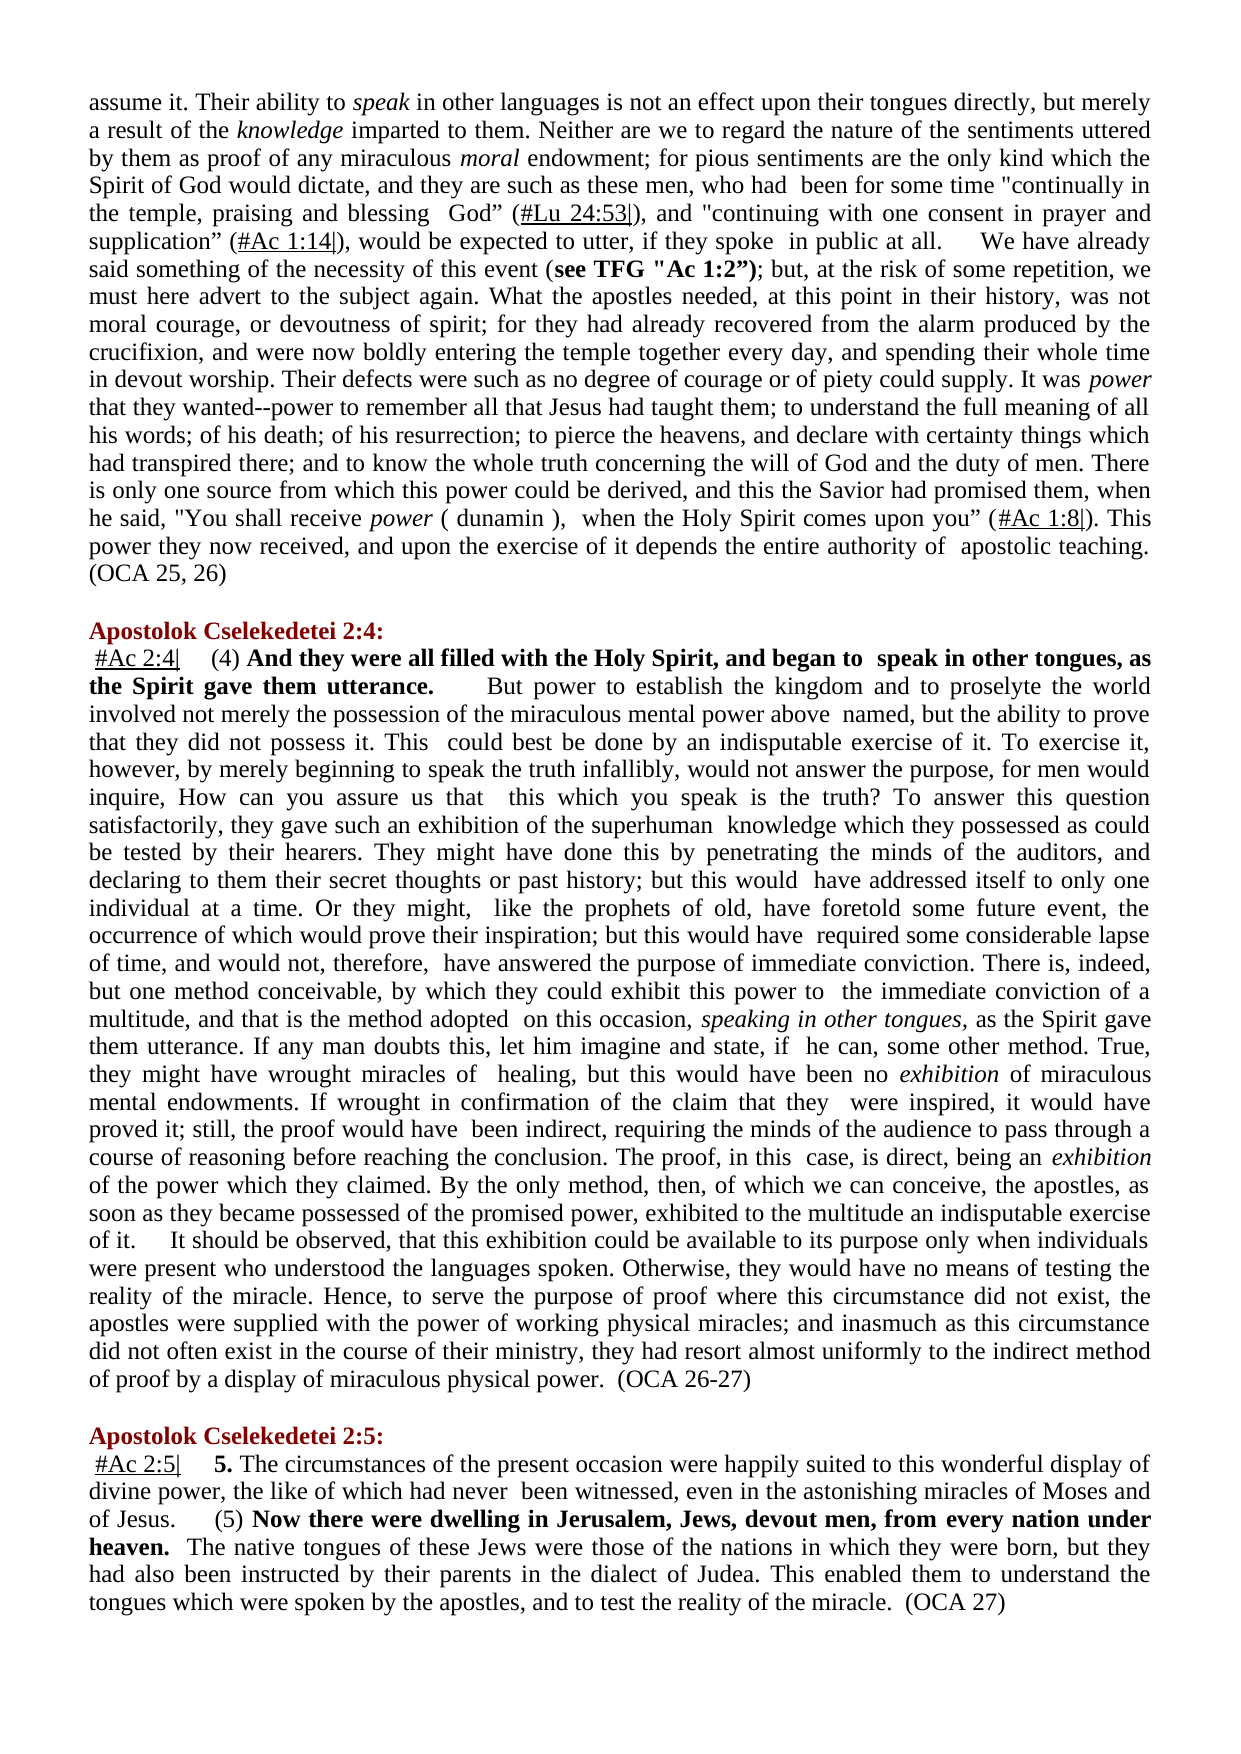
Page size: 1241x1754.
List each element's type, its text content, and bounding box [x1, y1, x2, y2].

text assume it. Their ability to speak in other languages is not an effect upon their tongues directly, but merely a result of the knowledge imparted to them. Neither are we to regard the nature of the sentiments uttered by them as proof of any miraculous moral endowment; for pious sentiments are the only kind which the Spirit of God would dictate, and they are such as these men, who had been for some time "continually in the temple, praising and blessing God” (#Lu 24:53|), and "continuing with one consent in prayer and supplication” (#Ac 1:14|), would be expected to utter, if they spoke in public at all. We have already said something of the necessity of this event (see TFG "Ac 1:2”); but, at the risk of some repetition, we must here advert to the subject again. What the apostles needed, at this point in their history, was not moral courage, or devoutness of spirit; for they had already recovered from the alarm produced by the crucifixion, and were now boldly entering the temple together every day, and spending their whole time in devout worship. Their defects were such as no degree of courage or of piety could supply. It was power that they wanted--power to remember all that Jesus had taught them; to understand the full meaning of all his words; of his death; of his resurrection; to pierce the heavens, and declare with certainty things which had transpired there; and to know the whole truth concerning the will of God and the duty of men. There is only one source from which this power could be derived, and this the Savior had promised them, when he said, "You shall receive power ( dunamin ), when the Holy Spirit comes upon you” (#Ac 1:8|). This power they now received, and upon the exercise of it depends the entire authority of apostolic teaching. (OCA 25, 26) [88, 88, 1152, 587]
text Apostolok Cselekedetei 2:5: [88, 1422, 1152, 1450]
text #Ac 2:5| 5. The circumstances of the present occasion were happily suited to this wonderful display of divine power, the like of which had never been witnessed, even in the astonishing miracles of Moses and of Jesus. (5) Now there were dwelling in Jerusalem, Jews, devout men, from every nation under heaven. The native tongues of these Jews were those of the nations in which they were born, but they had also been instructed by their parents in the dialect of Judea. This enabled them to understand the tongues which were spoken by the apostles, and to test the reality of the miracle. (OCA 27) [88, 1450, 1152, 1616]
text Apostolok Cselekedetei 2:4: [88, 617, 1152, 644]
text #Ac 2:4| (4) And they were all filled with the Holy Spirit, and began to speak in other tongues, as the Spirit gave them utterance. But power to establish the kingdom and to proselyte the world involved not merely the possession of the miraculous mental power above named, but the ability to prove that they did not possess it. This could best be done by an indisputable exercise of it. To exercise it, however, by merely beginning to speak the truth infallibly, would not answer the purpose, for men would inquire, How can you assure us that this which you speak is the truth? To answer this question satisfactorily, they gave such an exhibition of the superhuman knowledge which they possessed as could be tested by their hearers. They might have done this by penetrating the minds of the auditors, and declaring to them their secret thoughts or past history; but this would have addressed itself to only one individual at a time. Or they might, like the prophets of old, have foretold some future event, the occurrence of which would prove their inspiration; but this would have required some considerable lapse of time, and would not, therefore, have answered the purpose of immediate conviction. There is, indeed, but one method conceivable, by which they could exhibit this power to the immediate conviction of a multitude, and that is the method adopted on this occasion, speaking in other tongues, as the Spirit gave them utterance. If any man doubts this, let him imagine and state, if he can, some other method. True, they might have wrought miracles of healing, but this would have been no exhibition of miraculous mental endowments. If wrought in confirmation of the claim that they were inspired, it would have proved it; still, the proof would have been indirect, requiring the minds of the audience to pass through a course of reasoning before reaching the conclusion. The proof, in this case, is direct, being an exhibition of the power which they claimed. By the only method, then, of which we can conceive, the apostles, as soon as they became possessed of the promised power, exhibited to the multitude an indisputable exercise of it. It should be observed, that this exhibition could be available to its purpose only when individuals were present who understood the languages spoken. Otherwise, they would have no means of testing the reality of the miracle. Hence, to serve the purpose of proof where this circumstance did not exist, the apostles were supplied with the power of working physical miracles; and inasmuch as this circumstance did not often exist in the course of their ministry, they had resort almost uniformly to the indirect method of proof by a display of miraculous physical power. (OCA 26-27) [88, 644, 1152, 1393]
